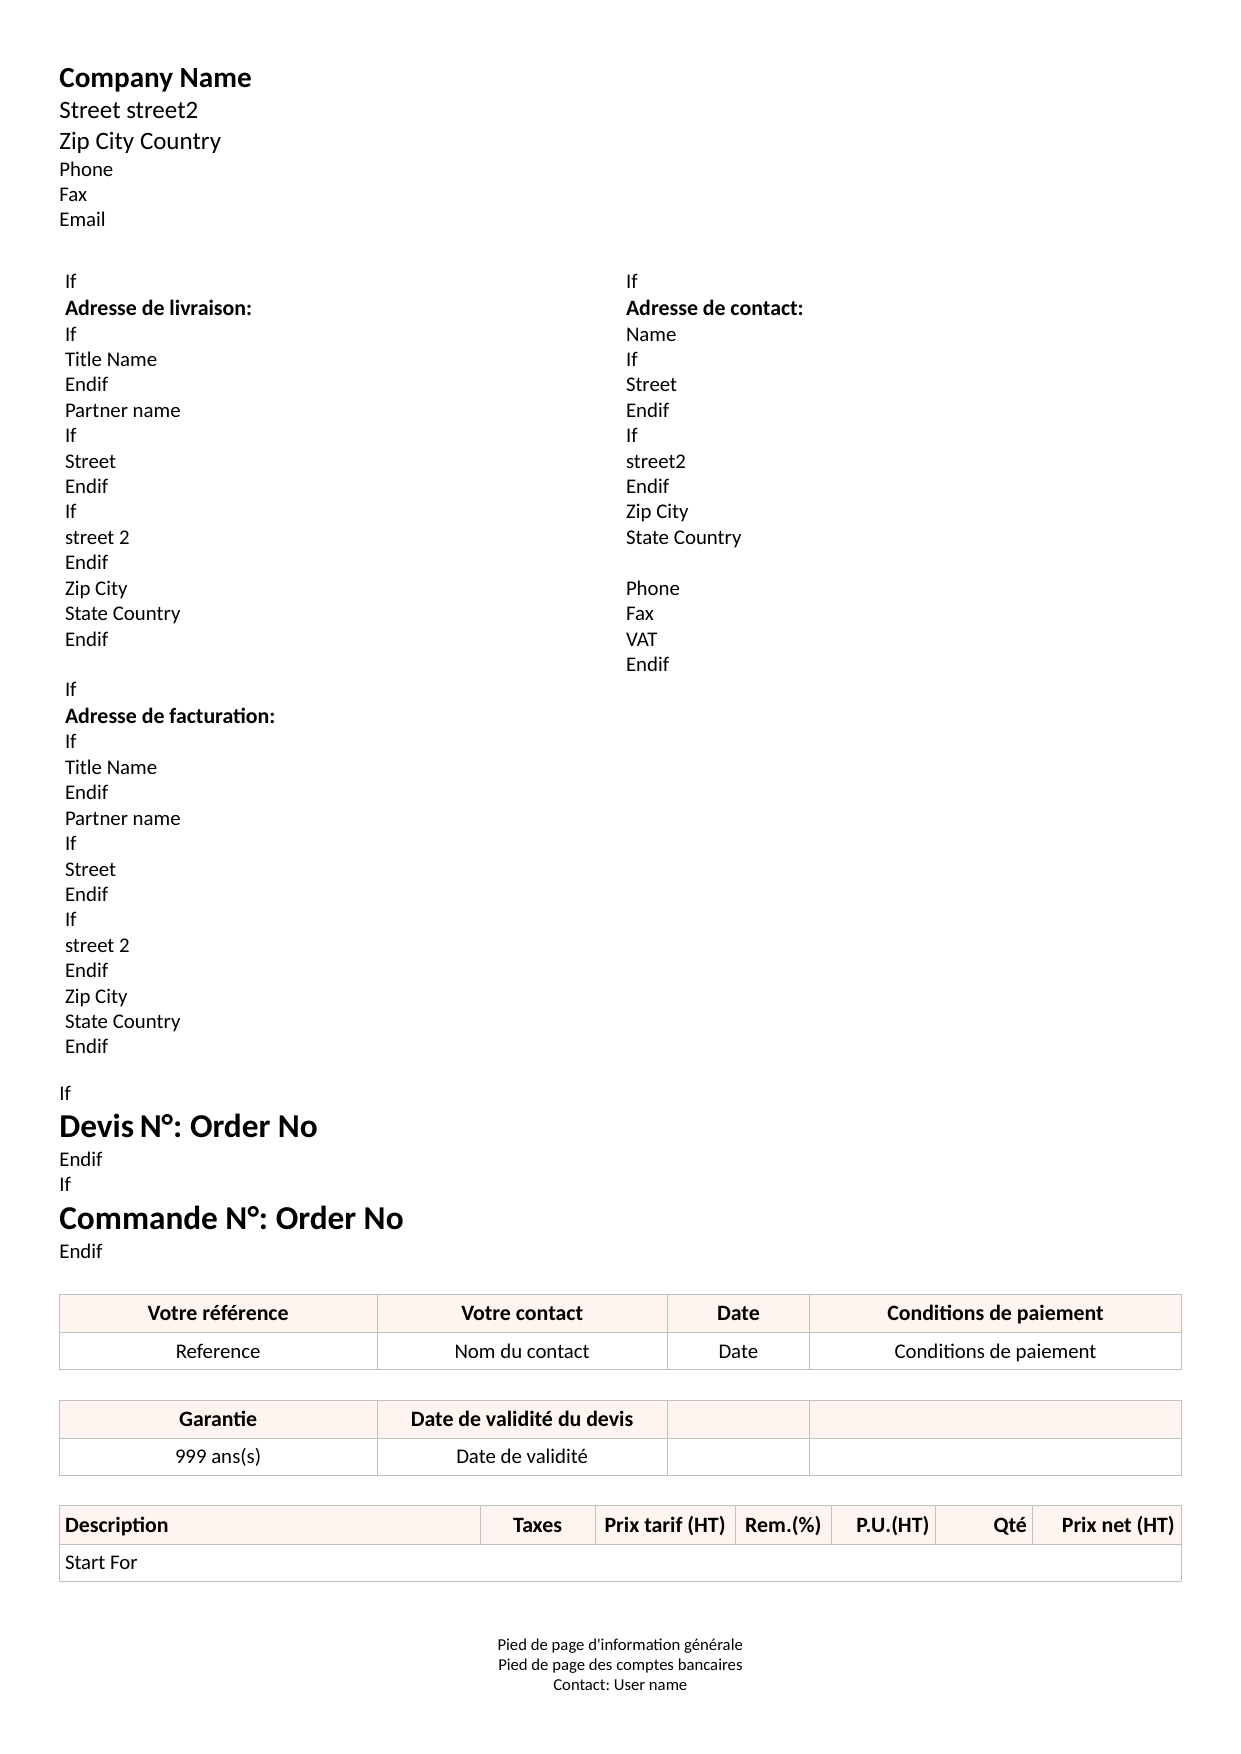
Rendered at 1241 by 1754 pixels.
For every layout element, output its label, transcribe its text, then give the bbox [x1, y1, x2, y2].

table_cell Nom du contact [378, 1333, 667, 1369]
table_cell Date [668, 1333, 809, 1369]
table_header Prix tarif (HT) [596, 1506, 735, 1544]
text Commande N°: Order No [59, 1197, 1181, 1238]
table_cell Conditions de paiement [810, 1333, 1181, 1369]
table_header Description [60, 1506, 480, 1544]
table_cell Reference [60, 1333, 377, 1369]
table_header If Adresse de livraison: If Title Name Endif Partner name If Street Endif If street 2 Endif Zip City State Country Endif If Adresse de facturation: If Title Name Endif Partner name If Street Endif If street 2 Endif Zip City State Country Endif [59, 263, 620, 1065]
table_cell Start For [60, 1545, 1181, 1581]
table_header Votre contact [378, 1295, 667, 1332]
table_header Date de validité du devis [378, 1401, 667, 1438]
table_header P.U.(HT) [832, 1506, 935, 1544]
text Endif [59, 1146, 1181, 1172]
text If [59, 1172, 1181, 1197]
table_header [668, 1401, 809, 1438]
table_header Qté [936, 1506, 1032, 1544]
table_header Votre référence [60, 1295, 377, 1332]
text Endif [59, 1238, 1181, 1263]
table_header Company Name Street street2 Zip City Country Phone Fax Email [59, 59, 896, 248]
text Devis N°: Order No [59, 1106, 1181, 1146]
text If [59, 1080, 1181, 1106]
table_cell [810, 1439, 1181, 1475]
table_header If Adresse de contact: NameTitle Name If Street Endif If street2 Endif Zip City State Country Phone Fax VAT Endif [620, 263, 1181, 1065]
table_header Garantie [60, 1401, 377, 1438]
table_cell [668, 1439, 809, 1475]
table_header Prix net (HT) [1033, 1506, 1181, 1544]
table_cell 999 ans(s) [60, 1439, 377, 1475]
table_header Taxes [481, 1506, 595, 1544]
table_header Rem.(%) [736, 1506, 831, 1544]
table_header [896, 59, 1181, 248]
table_header [810, 1401, 1181, 1438]
table_header Date [668, 1295, 809, 1332]
table_header Conditions de paiement [810, 1295, 1181, 1332]
table_cell Date de validité [378, 1439, 667, 1475]
